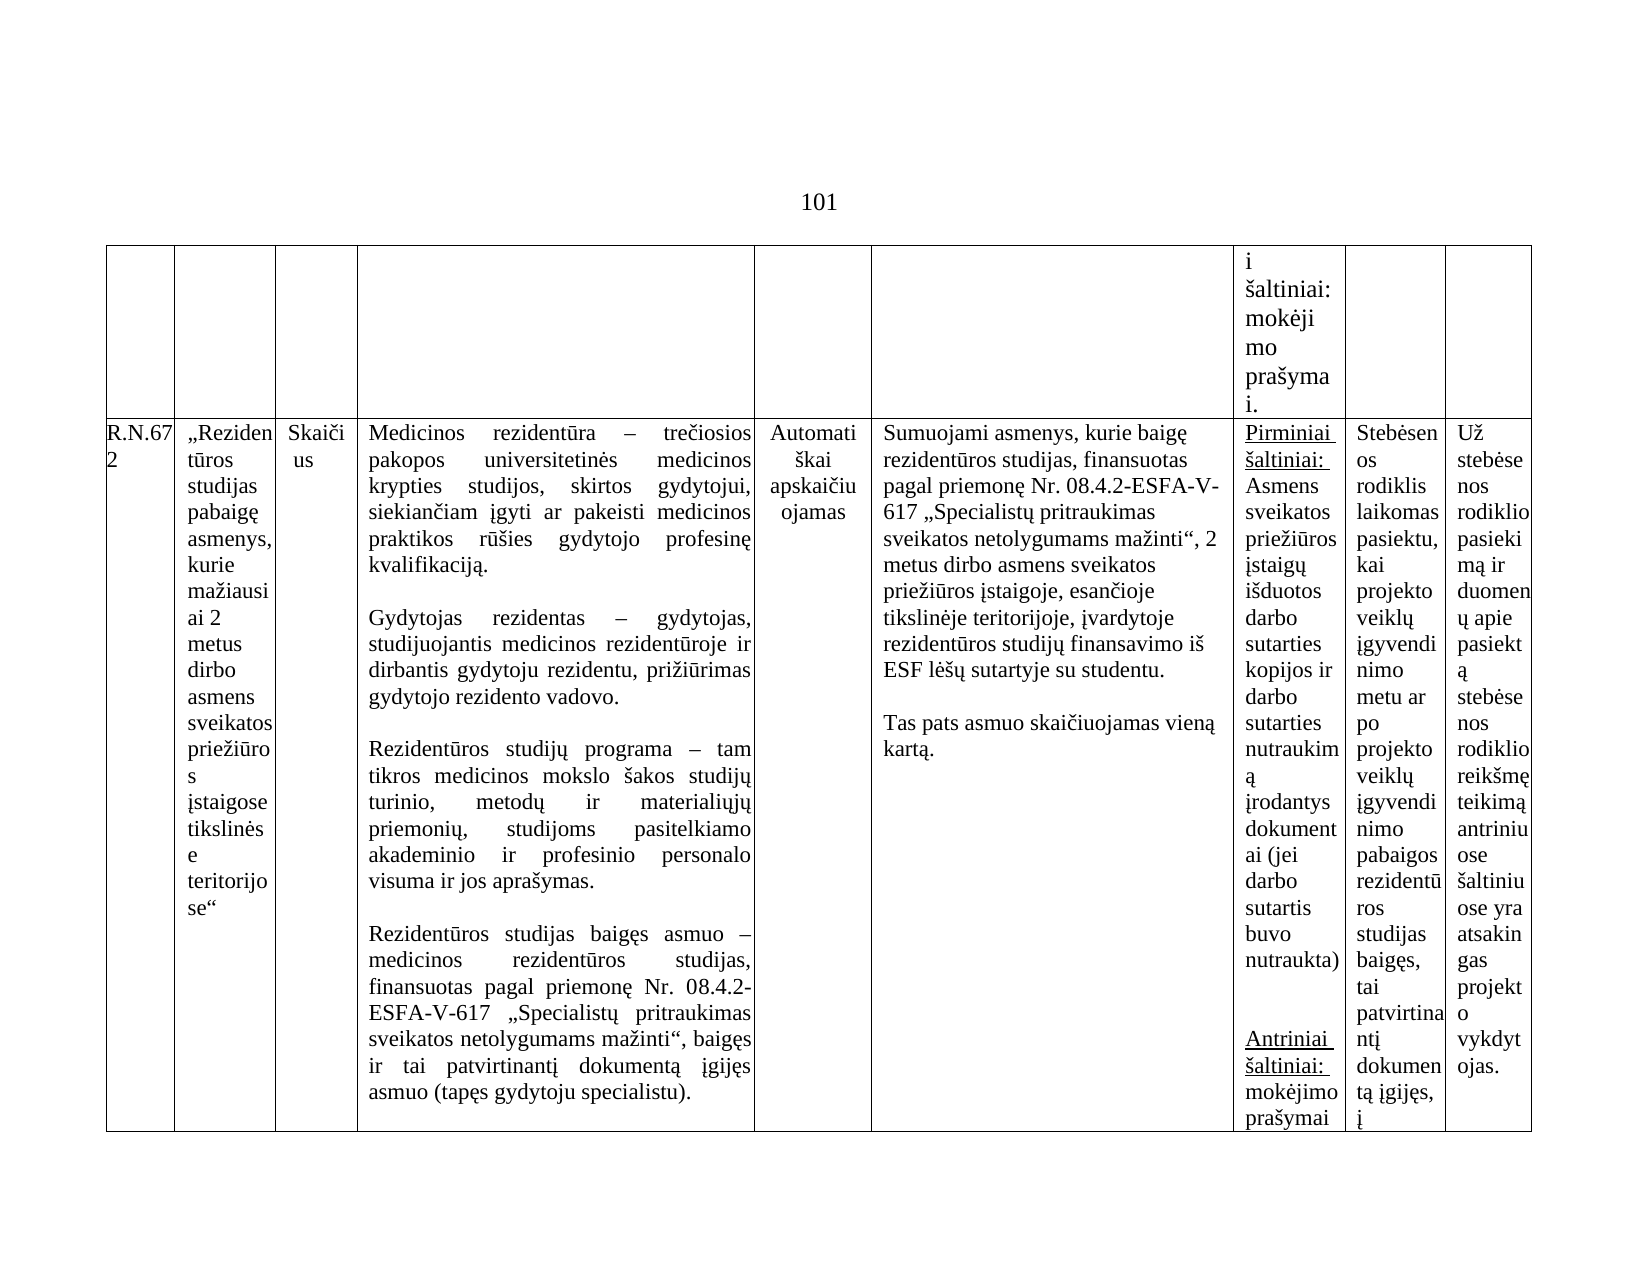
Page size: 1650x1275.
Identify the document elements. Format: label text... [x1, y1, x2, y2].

table_cell Medicinos rezidentūra – trečiosios pakopos universitetinės medicinos krypties studijos, skirtos gydytojui, siekiančiam įgyti ar pakeisti medicinos praktikos rūšies gydytojo profesinę kvalifikaciją. Gydytojas rezidentas – gydytojas, studijuojantis medicinos rezidentūroje ir dirbantis gydytoju rezidentu, prižiūrimas gydytojo rezidento vadovo. Rezidentūros studijų programa – tam tikros medicinos mokslo šakos studijų turinio, metodų ir materialiųjų priemonių, studijoms pasitelkiamo akademinio ir profesinio personalo visuma ir jos aprašymas. Rezidentūros studijas baigęs asmuo – medicinos rezidentūros studijas, finansuotas pagal priemonę Nr. 08.4.2-ESFA-V-617 „Specialistų pritraukimas sveikatos netolygumams mažinti“, baigęs ir tai patvirtinantį dokumentą įgijęs asmuo (tapęs gydytoju specialistu). [358, 419, 754, 1131]
table_cell Pirminiai šaltiniai: Asmens sveikatos priežiūros įstaigų išduotos darbo sutarties kopijos ir darbo sutarties nutraukimą įrodantys dokumentai (jei darbo sutartis buvo nutraukta) Antriniai šaltiniai: mokėjimo prašymai [1234, 419, 1345, 1131]
table_cell Stebėsenos rodiklis laikomas pasiektu, kai projekto veiklų įgyvendinimo metu ar po projekto veiklų įgyvendinimo pabaigos rezidentūros studijas baigęs, tai patvirtinantį dokumentą įgijęs, į [1346, 419, 1445, 1131]
table_cell [358, 246, 754, 418]
table_cell Už stebėsenos rodiklio pasiekimą ir duomenų apie pasiektą stebėsenos rodiklio reikšmę teikimą antriniuose šaltiniuose yra atsakingas projekto vykdytojas. [1446, 419, 1531, 1131]
table_cell [872, 246, 1233, 418]
table_cell Automatiškai apskaičiuojamas [755, 419, 871, 1131]
table_cell [755, 246, 871, 418]
table_cell „Rezidentūros studijas pabaigę asmenys, kurie mažiausiai 2 metus dirbo asmens sveikatos priežiūros įstaigose tikslinėse teritorijose“ [175, 419, 275, 1131]
table_cell i šaltiniai: mokėjimo prašymai. [1234, 246, 1345, 418]
table_cell Sumuojami asmenys, kurie baigę rezidentūros studijas, finansuotas pagal priemonę Nr. 08.4.2-ESFA-V-617 „Specialistų pritraukimas sveikatos netolygumams mažinti“, 2 metus dirbo asmens sveikatos priežiūros įstaigoje, esančioje tikslinėje teritorijoje, įvardytoje rezidentūros studijų finansavimo iš ESF lėšų sutartyje su studentu. Tas pats asmuo skaičiuojamas vieną kartą. [872, 419, 1233, 1131]
table_cell [276, 246, 357, 418]
table_cell [175, 246, 275, 418]
table_cell R.N.672 [107, 419, 174, 1131]
table_cell [1446, 246, 1531, 418]
table_cell Skaičius [276, 419, 357, 1131]
table_cell [1346, 246, 1445, 418]
table_cell [107, 246, 174, 418]
